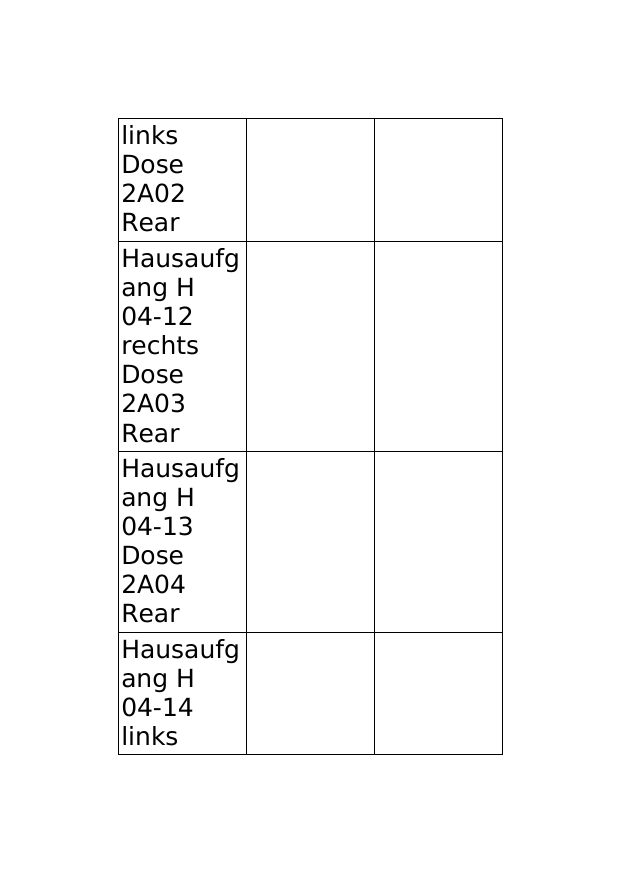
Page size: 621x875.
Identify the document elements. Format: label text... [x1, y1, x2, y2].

table_cell [247, 633, 374, 754]
table_cell Hausaufgang H 04-14 links [119, 633, 246, 754]
table_cell links Dose 2A02 Rear [119, 119, 246, 241]
table_cell [375, 633, 502, 754]
table_cell [247, 452, 374, 632]
table_cell Hausaufgang H 04-12 rechts Dose 2A03 Rear [119, 242, 246, 451]
table_cell Hausaufgang H 04-13 Dose 2A04 Rear [119, 452, 246, 632]
table_cell [247, 119, 374, 241]
table_cell [247, 242, 374, 451]
table_cell [375, 242, 502, 451]
table_cell [375, 452, 502, 632]
table_cell [375, 119, 502, 241]
